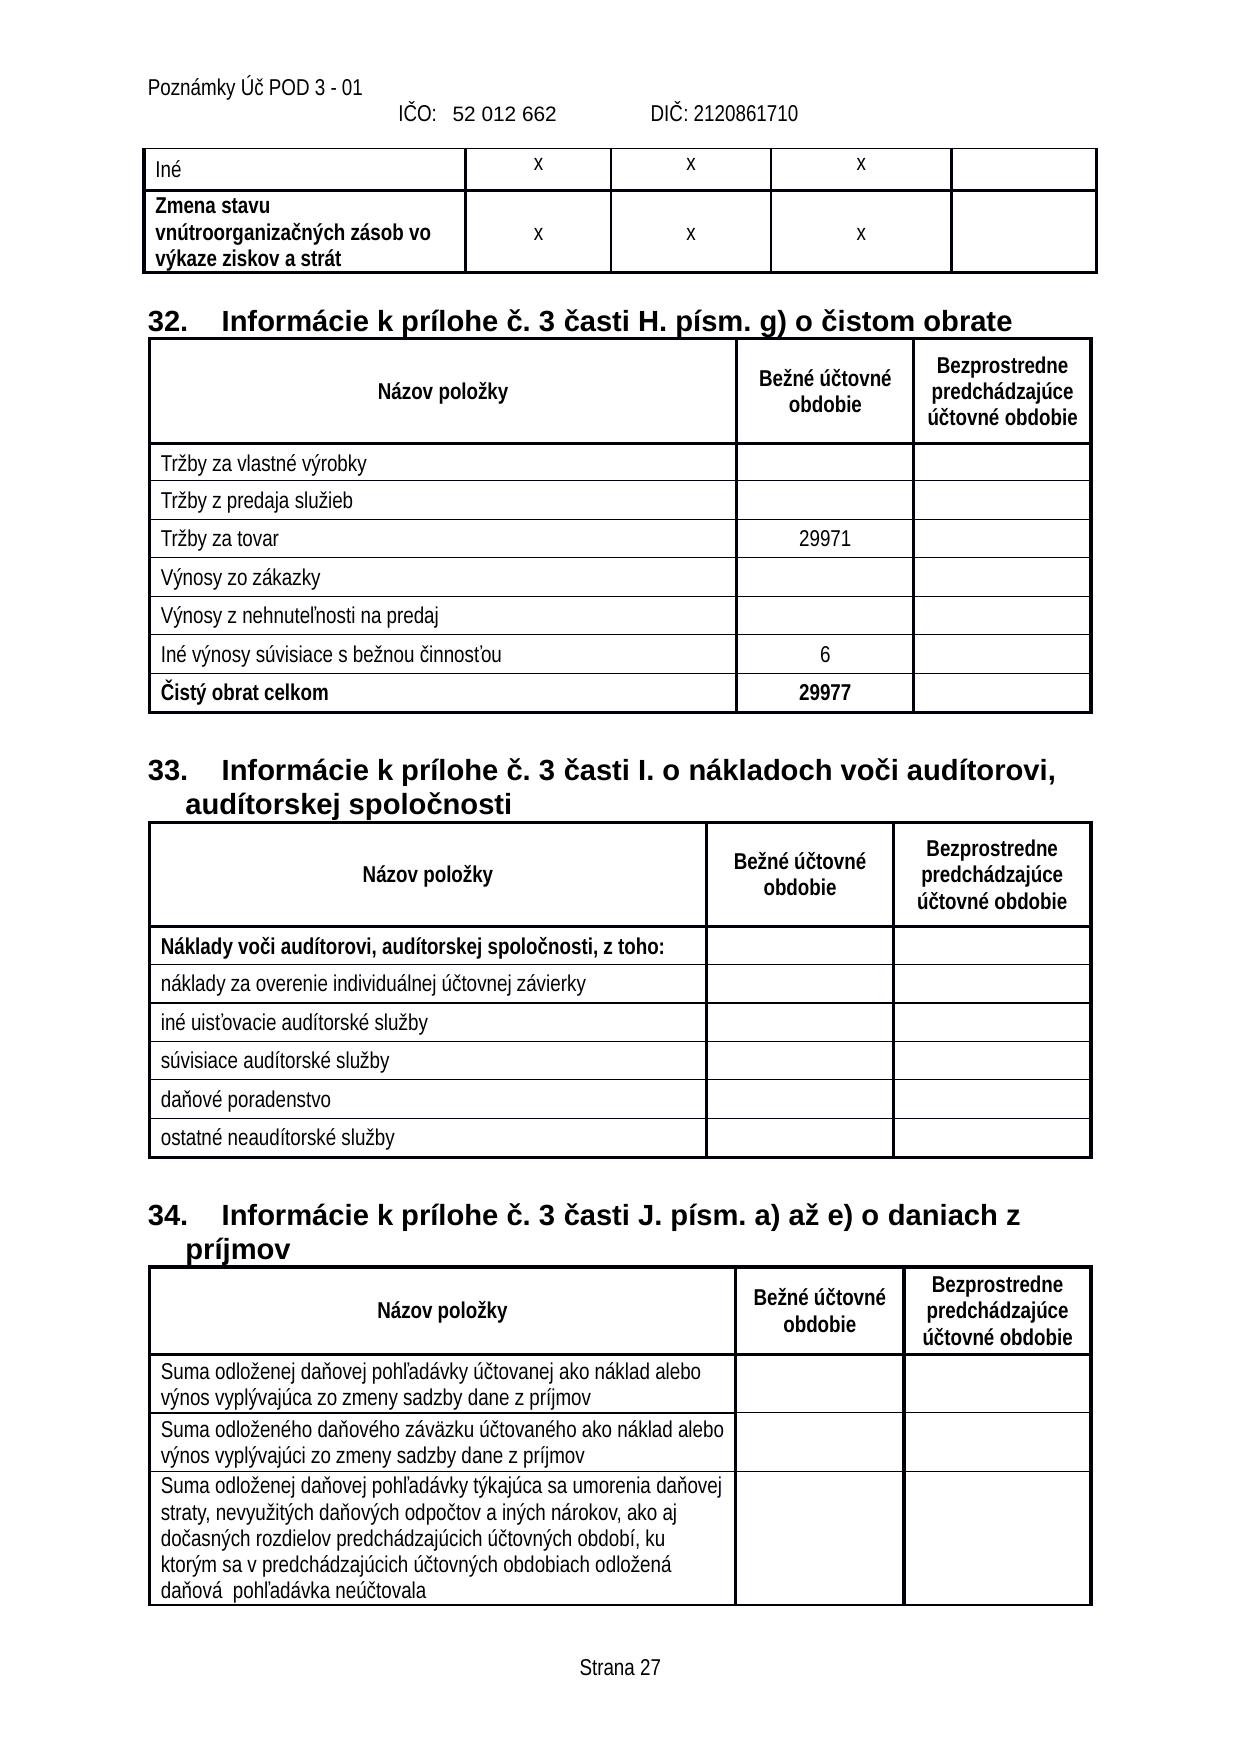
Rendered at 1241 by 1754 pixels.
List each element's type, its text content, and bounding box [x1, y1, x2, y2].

table_cell x [612, 192, 770, 271]
table_cell [895, 1119, 1089, 1156]
table_header Bezprostredne predchádzajúce účtovné obdobie [895, 824, 1089, 925]
table_cell ostatné neaudítorské služby [151, 1119, 705, 1156]
table_cell Výnosy zo zákazky [151, 558, 735, 596]
table_cell daňové poradenstvo [151, 1080, 705, 1117]
table_cell [915, 558, 1089, 596]
table_cell Čistý obrat celkom [151, 674, 735, 711]
table_cell [708, 1080, 892, 1117]
table_cell iné uisťovacie audítorské služby [151, 1004, 705, 1041]
table_header Názov položky [151, 824, 705, 925]
title Informácie k prílohe č. 3 časti H. písm. g) o čistom obrate [148, 304, 1092, 337]
table_cell [906, 1472, 1089, 1604]
table_cell [708, 1042, 892, 1079]
table_cell [915, 520, 1089, 557]
table_cell [738, 481, 912, 519]
table_cell [737, 1472, 902, 1604]
table_cell [895, 1004, 1089, 1041]
table_cell [737, 1413, 902, 1471]
table_cell [895, 1080, 1089, 1117]
table_header Bezprostredne predchádzajúce účtovné obdobie [915, 340, 1089, 442]
table_cell x [612, 149, 770, 189]
table_cell Zmena stavu vnútroorganizačných zásob vo výkaze ziskov a strát [146, 192, 464, 271]
table_cell Náklady voči audítorovi, audítorskej spoločnosti, z toho: [151, 928, 705, 964]
table_cell x [772, 192, 950, 271]
table_cell [915, 674, 1089, 711]
table_cell [915, 445, 1089, 480]
table_cell [906, 1413, 1089, 1471]
table_header Bežné účtovné obdobie [738, 340, 912, 442]
table_cell [895, 965, 1089, 1002]
table_cell Tržby za vlastné výrobky [151, 445, 735, 480]
table_cell [915, 635, 1089, 672]
table_cell Suma odloženej daňovej pohľadávky účtovanej ako náklad alebo výnos vyplývajúca zo zmeny sadzby dane z príjmov [151, 1356, 734, 1412]
table_cell 29971 [738, 520, 912, 557]
table_cell [708, 1004, 892, 1041]
table_cell 6 [738, 635, 912, 672]
table_cell [738, 445, 912, 480]
title Informácie k prílohe č. 3 časti J. písm. a) až e) o daniach z príjmov [148, 1198, 1092, 1265]
table_cell 29977 [738, 674, 912, 711]
table_cell Iné [146, 149, 464, 189]
table_cell Tržby z predaja služieb [151, 481, 735, 519]
table_cell Suma odloženej daňovej pohľadávky týkajúca sa umorenia daňovej straty, nevyužitých daňových odpočtov a iných nárokov, ako aj dočasných rozdielov predchádzajúcich účtovných období, ku ktorým sa v predchádzajúcich účtovných obdobiach odložená daňová pohľadávka neúčtovala [151, 1472, 734, 1604]
title Informácie k prílohe č. 3 časti I. o nákladoch voči audítorovi, audítorskej spoločnosti [148, 753, 1092, 821]
table_cell Výnosy z nehnuteľnosti na predaj [151, 597, 735, 634]
table_cell [708, 1119, 892, 1156]
table_cell x [467, 192, 610, 271]
table_cell [895, 1042, 1089, 1079]
table_cell Tržby za tovar [151, 520, 735, 557]
table_cell [915, 597, 1089, 634]
table_cell [953, 192, 1095, 271]
table_header Bežné účtovné obdobie [708, 824, 892, 925]
table_cell [895, 928, 1089, 964]
table_cell Suma odloženého daňového záväzku účtovaného ako náklad alebo výnos vyplývajúci zo zmeny sadzby dane z príjmov [151, 1414, 734, 1471]
table_cell náklady za overenie individuálnej účtovnej závierky [151, 965, 705, 1002]
table_header Názov položky [151, 1269, 734, 1353]
table_cell súvisiace audítorské služby [151, 1042, 705, 1079]
table_cell [708, 965, 892, 1002]
table_cell [906, 1356, 1089, 1412]
table_header Názov položky [151, 340, 735, 442]
table_cell Iné výnosy súvisiace s bežnou činnosťou [151, 635, 735, 672]
table_cell x [467, 149, 610, 189]
table_cell [953, 149, 1095, 189]
table_cell [738, 597, 912, 634]
table_header Bezprostredne predchádzajúce účtovné obdobie [906, 1269, 1089, 1353]
table_cell [737, 1356, 902, 1412]
table_header Bežné účtovné obdobie [737, 1269, 902, 1353]
table_cell x [772, 149, 950, 189]
table_cell [738, 558, 912, 596]
table_cell [915, 481, 1089, 519]
table_cell [708, 928, 892, 964]
